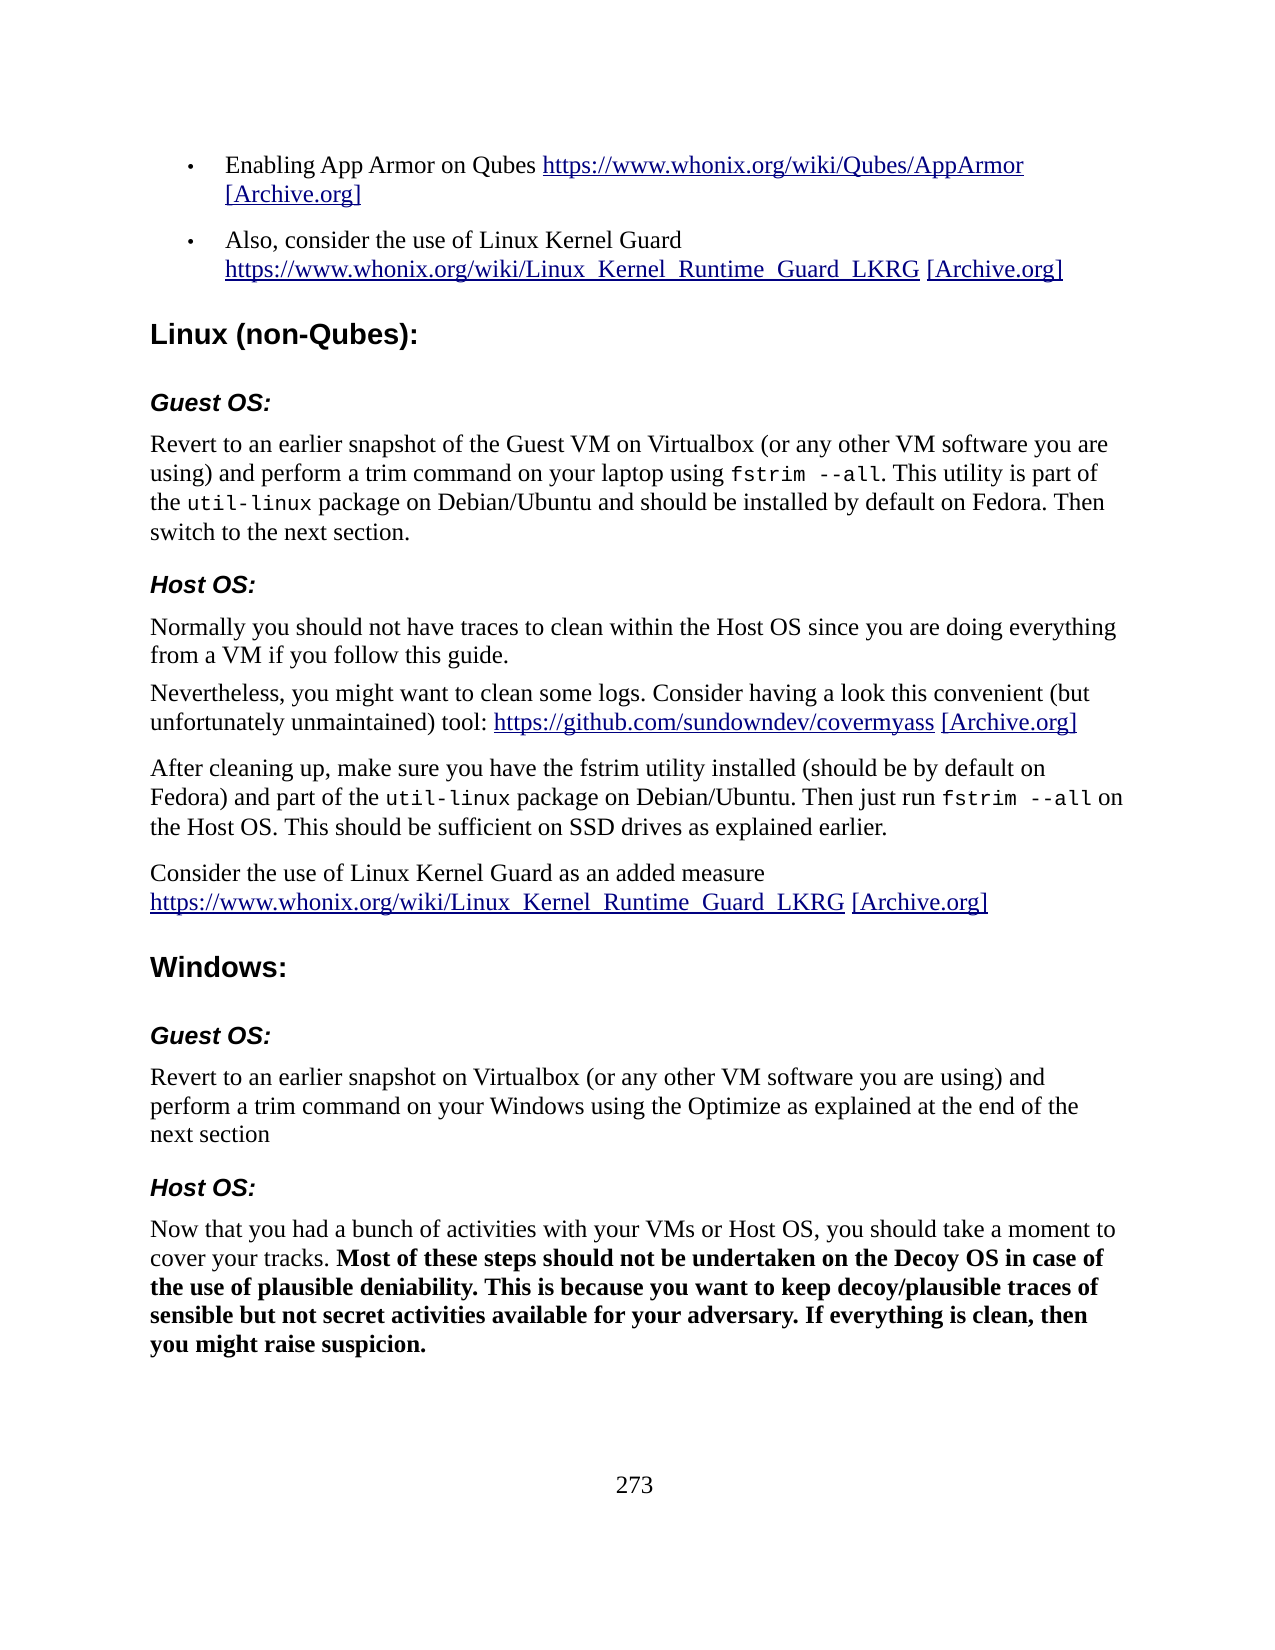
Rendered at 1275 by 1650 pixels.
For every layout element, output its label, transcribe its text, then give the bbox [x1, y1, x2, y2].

text Now that you had a bunch of activities with your VMs or Host OS, you should take a moment to cover your tracks. Most of these steps should not be undertaken on the Decoy OS in case of the use of plausible deniability. This is because you want to keep decoy/plausible traces of sensible but not secret activities available for your adversary. If everything is clean, then you might raise suspicion. [150, 1214, 1125, 1358]
subtitle Host OS: [150, 1173, 1125, 1202]
text Consider the use of Linux Kernel Guard as an added measure https://www.whonix.org/wiki/Linux_Kernel_Runtime_Guard_LKRG [Archive.org] [150, 858, 1125, 916]
list Also, consider the use of Linux Kernel Guard https://www.whonix.org/wiki/Linux_Kernel_Runtime_Guard_LKRG [Archive.org] [187, 225, 1125, 283]
text Revert to an earlier snapshot of the Guest VM on Virtualbox (or any other VM software you are using) and perform a trim command on your laptop using fstrim --all. This utility is part of the util-linux package on Debian/Ubuntu and should be installed by default on Fedora. Then switch to the next section. [150, 429, 1125, 546]
subtitle Guest OS: [150, 1021, 1125, 1049]
subtitle Linux (non-Qubes): [150, 317, 1125, 350]
text Normally you should not have traces to clean within the Host OS since you are doing everything from a VM if you follow this guide. [150, 612, 1125, 669]
subtitle Host OS: [150, 571, 1125, 599]
text After cleaning up, make sure you have the fstrim utility installed (should be by default on Fedora) and part of the util-linux package on Debian/Ubuntu. Then just run fstrim --all on the Host OS. This should be sufficient on SSD drives as explained earlier. [150, 753, 1125, 841]
text Nevertheless, you might want to clean some logs. Consider having a look this convenient (but unfortunately unmaintained) tool: https://github.com/sundowndev/covermyass [Archive.org] [150, 678, 1125, 736]
subtitle Windows: [150, 950, 1125, 983]
list Enabling App Armor on Qubes https://www.whonix.org/wiki/Qubes/AppArmor [Archive.org] [187, 150, 1125, 207]
subtitle Guest OS: [150, 388, 1125, 416]
text Revert to an earlier snapshot on Virtualbox (or any other VM software you are using) and perform a trim command on your Windows using the Optimize as explained at the end of the next section [150, 1062, 1125, 1148]
